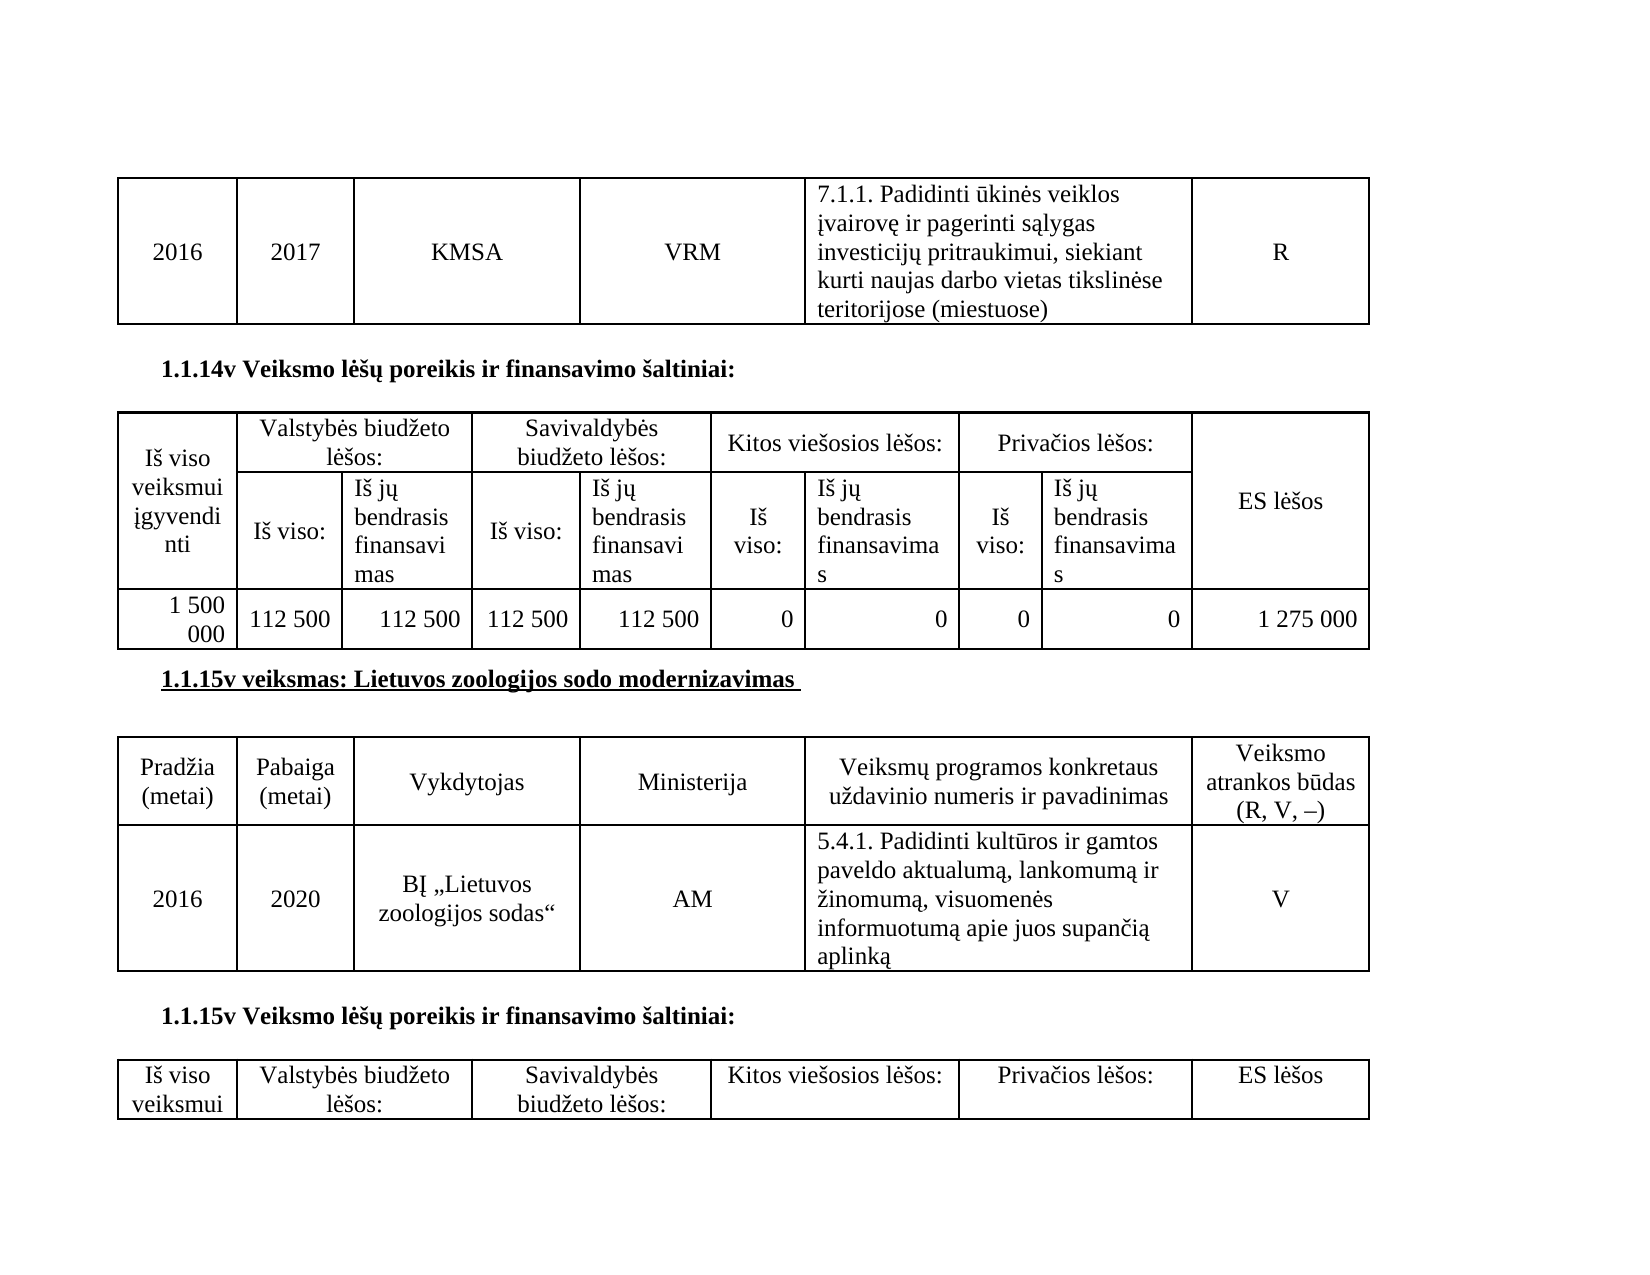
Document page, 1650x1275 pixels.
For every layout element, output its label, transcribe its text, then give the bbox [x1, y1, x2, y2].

table_cell [365, 707, 472, 736]
table_cell [1390, 588, 1473, 648]
table_cell 7.1.1. Padidinti ūkinės veiklos įvairovę ir pagerinti sąlygas investicijų pritraukimui, siekiant kurti naujas darbo vietas tikslinėse teritorijose (miestuose) [806, 179, 1191, 323]
table_cell [1062, 325, 1160, 354]
table_cell Kitos viešosios lėšos: [712, 414, 958, 471]
table_cell Iš jų bendrasis finansavimas [581, 473, 710, 588]
table_cell [237, 383, 342, 411]
table_cell [788, 383, 811, 411]
table_cell [788, 972, 811, 1001]
table_cell [1223, 970, 1473, 1001]
table_cell [342, 1030, 365, 1058]
table_cell [1223, 383, 1473, 411]
table_cell [603, 1030, 788, 1058]
table_cell [959, 383, 1062, 411]
table_cell Iš jų bendrasis finansavimas [343, 473, 471, 588]
table_cell [1390, 1059, 1473, 1118]
table_cell [1370, 411, 1389, 471]
table_cell [118, 354, 149, 383]
table_cell 0 [1043, 590, 1191, 648]
table_cell 1.1.15v Veiksmo lėšų poreikis ir finansavimo šaltiniai: [149, 1001, 1192, 1030]
table_cell Valstybės biudžeto lėšos: [238, 414, 471, 471]
table_cell [959, 972, 1062, 1001]
table_cell Savivaldybės biudžeto lėšos: [473, 1061, 710, 1118]
table_cell [1390, 177, 1473, 323]
table_cell [959, 707, 1062, 736]
table_cell [149, 1030, 237, 1058]
table_cell [365, 383, 472, 411]
table_cell [1192, 1001, 1369, 1030]
table_cell [1062, 972, 1160, 1001]
table_cell [1369, 648, 1389, 707]
table_cell [1370, 177, 1389, 323]
table_cell R [1193, 179, 1368, 323]
table_cell [788, 325, 811, 354]
table_cell 0 [806, 590, 958, 648]
table_cell 5.4.1. Padidinti kultūros ir gamtos paveldo aktualumą, lankomumą ir žinomumą, visuomenės informuotumą apie juos supančią aplinką [806, 826, 1191, 970]
table_cell 1 500 000 [119, 590, 236, 648]
table_cell [118, 972, 149, 1001]
table_cell Iš viso veiksmui [119, 1061, 236, 1118]
table_cell [1390, 736, 1473, 824]
table_cell Ministerija [581, 738, 804, 824]
table_cell Valstybės biudžeto lėšos: [238, 1061, 471, 1118]
table_cell 112 500 [473, 590, 579, 648]
table_cell Savivaldybės biudžeto lėšos: [473, 414, 710, 471]
table_cell [1370, 471, 1389, 588]
table_cell [580, 1030, 603, 1058]
table_cell Iš viso: [238, 473, 341, 588]
table_cell [1390, 471, 1473, 588]
table_cell 2016 [119, 179, 236, 323]
table_cell [472, 1030, 580, 1058]
table_cell [472, 325, 580, 354]
table_cell 112 500 [238, 590, 341, 648]
table_cell [1370, 824, 1389, 970]
table_cell ES lėšos [1193, 1061, 1368, 1118]
table_cell [118, 383, 149, 411]
table_cell ES lėšos [1193, 414, 1368, 588]
table_cell [342, 972, 365, 1001]
table_cell Iš viso: [712, 473, 804, 588]
table_cell [1062, 383, 1160, 411]
table_cell [1369, 1001, 1389, 1030]
table_cell [811, 1030, 892, 1058]
table_cell Iš jų bendrasis finansavimas [806, 473, 958, 588]
table_cell [118, 707, 149, 736]
table_cell [1390, 824, 1473, 970]
table_cell [1160, 325, 1223, 354]
table_cell AM [581, 826, 804, 970]
table_cell [342, 707, 365, 736]
table_cell [118, 1030, 149, 1058]
table_cell [1390, 411, 1473, 471]
table_cell [892, 972, 959, 1001]
table_cell Privačios lėšos: [960, 1061, 1191, 1118]
table_cell [1390, 1001, 1473, 1030]
table_cell [1223, 707, 1473, 736]
table_cell BĮ „Lietuvos zoologijos sodas“ [355, 826, 579, 970]
table_cell [1370, 588, 1389, 648]
table_cell [1062, 1030, 1160, 1058]
table_cell [1062, 707, 1160, 736]
table_cell [959, 1030, 1062, 1058]
table_cell [342, 383, 365, 411]
table_cell [365, 325, 472, 354]
table_cell [118, 650, 149, 707]
table_cell [603, 325, 788, 354]
table_cell [237, 325, 342, 354]
table_cell KMSA [355, 179, 579, 323]
table_cell [603, 383, 788, 411]
table_cell Veiksmo atrankos būdas (R, V, –) [1193, 738, 1368, 824]
table_cell [149, 972, 237, 1001]
table_cell 1 275 000 [1193, 590, 1368, 648]
table_cell [603, 707, 788, 736]
table_cell Pabaiga (metai) [238, 738, 353, 824]
table_cell [811, 972, 892, 1001]
table_cell [580, 707, 603, 736]
table_cell Veiksmų programos konkretaus uždavinio numeris ir pavadinimas [806, 738, 1191, 824]
table_cell [472, 972, 580, 1001]
table_cell [237, 972, 342, 1001]
table_cell [342, 325, 365, 354]
table_cell [149, 325, 237, 354]
table_cell [959, 325, 1062, 354]
table_cell [1160, 383, 1223, 411]
table_cell [1390, 354, 1473, 383]
table_cell [1160, 972, 1223, 1001]
table_cell 1.1.14v Veiksmo lėšų poreikis ir finansavimo šaltiniai: [149, 354, 1192, 383]
table_cell [365, 972, 472, 1001]
table_cell [1192, 354, 1369, 383]
table_cell [237, 1030, 342, 1058]
table_cell [237, 707, 342, 736]
table_cell [149, 383, 237, 411]
table_cell [788, 1030, 811, 1058]
table_cell [811, 383, 892, 411]
table_cell [1160, 707, 1223, 736]
table_cell [149, 707, 237, 736]
table_cell 0 [960, 590, 1041, 648]
table_cell [1223, 323, 1473, 354]
table_cell [603, 972, 788, 1001]
table_cell 2016 [119, 826, 236, 970]
table_cell [580, 325, 603, 354]
table_cell [1160, 1030, 1223, 1058]
table_cell 112 500 [343, 590, 471, 648]
table_cell Iš viso: [960, 473, 1041, 588]
table_cell [811, 707, 892, 736]
table_cell [1390, 648, 1473, 707]
table_cell Iš viso veiksmui įgyvendinti [119, 414, 236, 588]
table_cell 2017 [238, 179, 353, 323]
table_cell 112 500 [581, 590, 710, 648]
table_cell Privačios lėšos: [960, 414, 1191, 471]
table_cell [580, 383, 603, 411]
table_cell [1370, 736, 1389, 824]
table_cell [892, 383, 959, 411]
table_cell [1223, 1030, 1473, 1058]
table_cell Vykdytojas [355, 738, 579, 824]
table_cell VRM [581, 179, 804, 323]
table_cell 1.1.15v veiksmas: Lietuvos zoologijos sodo modernizavimas [149, 650, 1369, 707]
table_cell [472, 383, 580, 411]
table_cell [892, 325, 959, 354]
table_cell [118, 325, 149, 354]
table_cell [472, 707, 580, 736]
table_cell [788, 707, 811, 736]
table_cell [892, 1030, 959, 1058]
table_cell [365, 1030, 472, 1058]
table_cell Iš viso: [473, 473, 579, 588]
table_cell Iš jų bendrasis finansavimas [1043, 473, 1191, 588]
table_cell Pradžia (metai) [119, 738, 236, 824]
table_cell [892, 707, 959, 736]
table_cell V [1193, 826, 1368, 970]
table_cell [1370, 1059, 1389, 1118]
table_cell 2020 [238, 826, 353, 970]
table_cell [1369, 354, 1389, 383]
table_cell Kitos viešosios lėšos: [712, 1061, 958, 1118]
table_cell [811, 325, 892, 354]
table_cell 0 [712, 590, 804, 648]
table_cell [118, 1001, 149, 1030]
table_cell [580, 972, 603, 1001]
